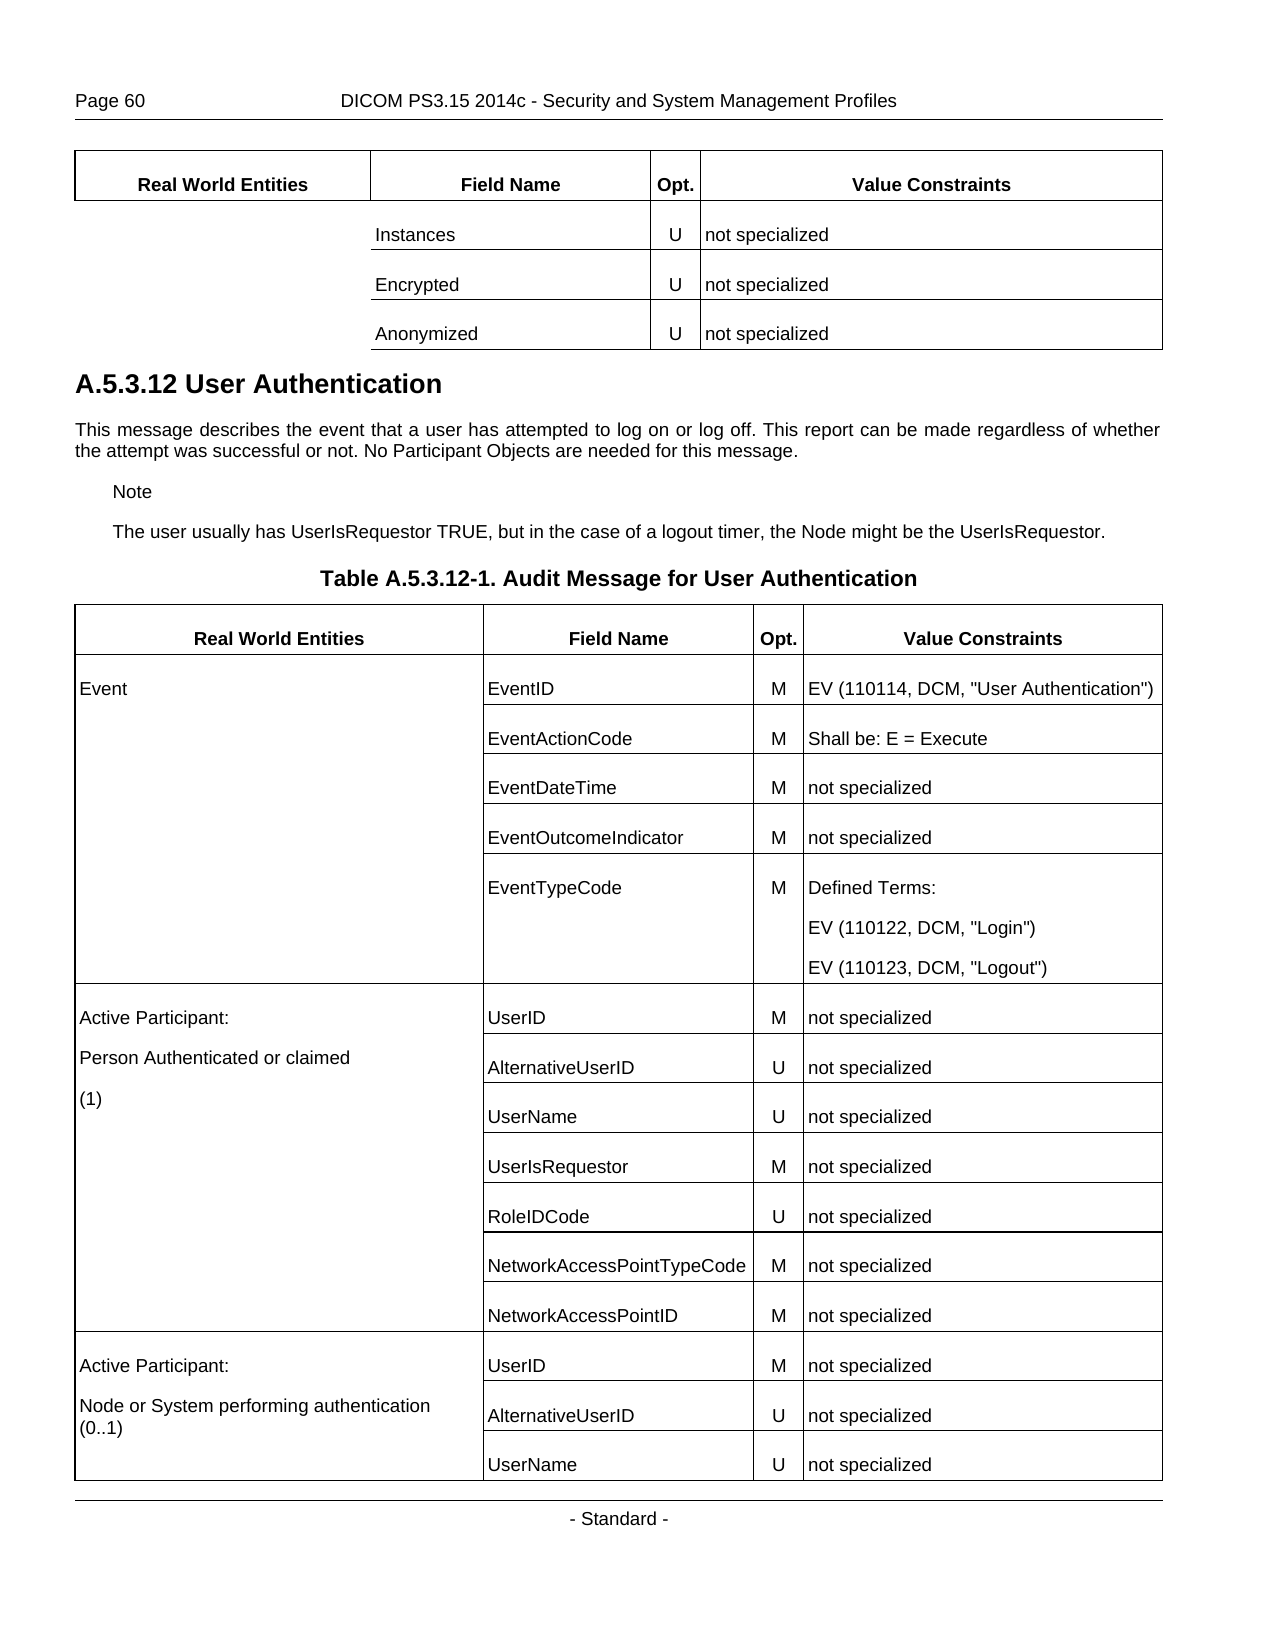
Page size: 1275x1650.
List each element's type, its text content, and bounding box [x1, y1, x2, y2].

table_cell not specialized [804, 1034, 1162, 1082]
table_cell NetworkAccessPointTypeCode [484, 1233, 753, 1281]
table_cell EV (110114, DCM, "User Authentication") [804, 655, 1162, 703]
text This message describes the event that a user has attempted to log on or log off. This report can be made regardless of whether the attempt was successful or not. No Participant Objects are needed for this message. [75, 418, 1162, 462]
table_cell Shall be: E = Execute [804, 705, 1162, 753]
table_cell Active Participant: Node or System performing authentication (0..1) [76, 1332, 483, 1480]
table_cell U [754, 1183, 803, 1231]
table_cell not specialized [804, 984, 1162, 1033]
table_cell not specialized [804, 1381, 1162, 1430]
table_cell UserID [484, 984, 753, 1033]
text A.5.3.12 User Authentication [75, 368, 1162, 400]
table_header Opt. [754, 605, 803, 654]
text The user usually has UserIsRequestor TRUE, but in the case of a logout timer, the Node might be the UserIsRequestor. [112, 521, 1125, 542]
table_cell AlternativeUserID [484, 1034, 753, 1082]
table_cell not specialized [804, 1233, 1162, 1281]
table_cell not specialized [804, 804, 1162, 853]
table_cell AlternativeUserID [484, 1381, 753, 1430]
table_header Field Name [371, 151, 650, 200]
table_cell not specialized [804, 754, 1162, 803]
table_cell U [754, 1381, 803, 1430]
table_header Value Constraints [701, 151, 1162, 200]
table_cell M [754, 984, 803, 1033]
table_cell M [754, 754, 803, 803]
table_cell Encrypted [371, 250, 650, 299]
table_cell RoleIDCode [484, 1183, 753, 1231]
table_cell Defined Terms: EV (110122, DCM, "Login") EV (110123, DCM, "Logout") [804, 854, 1162, 983]
table_cell Event [76, 655, 483, 983]
table_cell U [651, 250, 700, 299]
table_cell EventDateTime [484, 754, 753, 803]
table_cell M [754, 1233, 803, 1281]
table_cell M [754, 1282, 803, 1331]
table_cell not specialized [804, 1183, 1162, 1231]
table_cell Active Participant: Person Authenticated or claimed (1) [76, 984, 483, 1331]
text Note [112, 480, 1125, 502]
table_cell UserID [484, 1332, 753, 1380]
table_cell M [754, 804, 803, 853]
table_cell not specialized [701, 201, 1162, 249]
table_cell not specialized [804, 1083, 1162, 1132]
table_header Opt. [651, 151, 700, 200]
table_header Real World Entities [76, 605, 483, 654]
table_cell U [754, 1431, 803, 1480]
table_cell Instances [371, 201, 650, 249]
text Table A.5.3.12-1. Audit Message for User Authentication [75, 565, 1162, 591]
table_header Field Name [484, 605, 753, 654]
table_cell not specialized [804, 1282, 1162, 1331]
table_cell U [651, 201, 700, 249]
table_header Real World Entities [76, 151, 370, 200]
table_cell UserIsRequestor [484, 1133, 753, 1182]
table_cell not specialized [804, 1133, 1162, 1182]
table_cell EventActionCode [484, 705, 753, 753]
table_cell M [754, 1133, 803, 1182]
table_cell U [651, 300, 700, 349]
table_cell U [754, 1034, 803, 1082]
table_cell Anonymized [371, 300, 650, 349]
table_cell not specialized [804, 1431, 1162, 1480]
table_cell M [754, 655, 803, 703]
table_cell M [754, 854, 803, 983]
table_cell EventTypeCode [484, 854, 753, 983]
table_cell not specialized [701, 250, 1162, 299]
table_cell UserName [484, 1431, 753, 1480]
table_cell UserName [484, 1083, 753, 1132]
table_cell EventOutcomeIndicator [484, 804, 753, 853]
table_cell not specialized [701, 300, 1162, 349]
table_cell M [754, 1332, 803, 1380]
table_cell EventID [484, 655, 753, 703]
table_cell NetworkAccessPointID [484, 1282, 753, 1331]
table_header Value Constraints [804, 605, 1162, 654]
table_cell M [754, 705, 803, 753]
table_cell U [754, 1083, 803, 1132]
table_cell not specialized [804, 1332, 1162, 1380]
